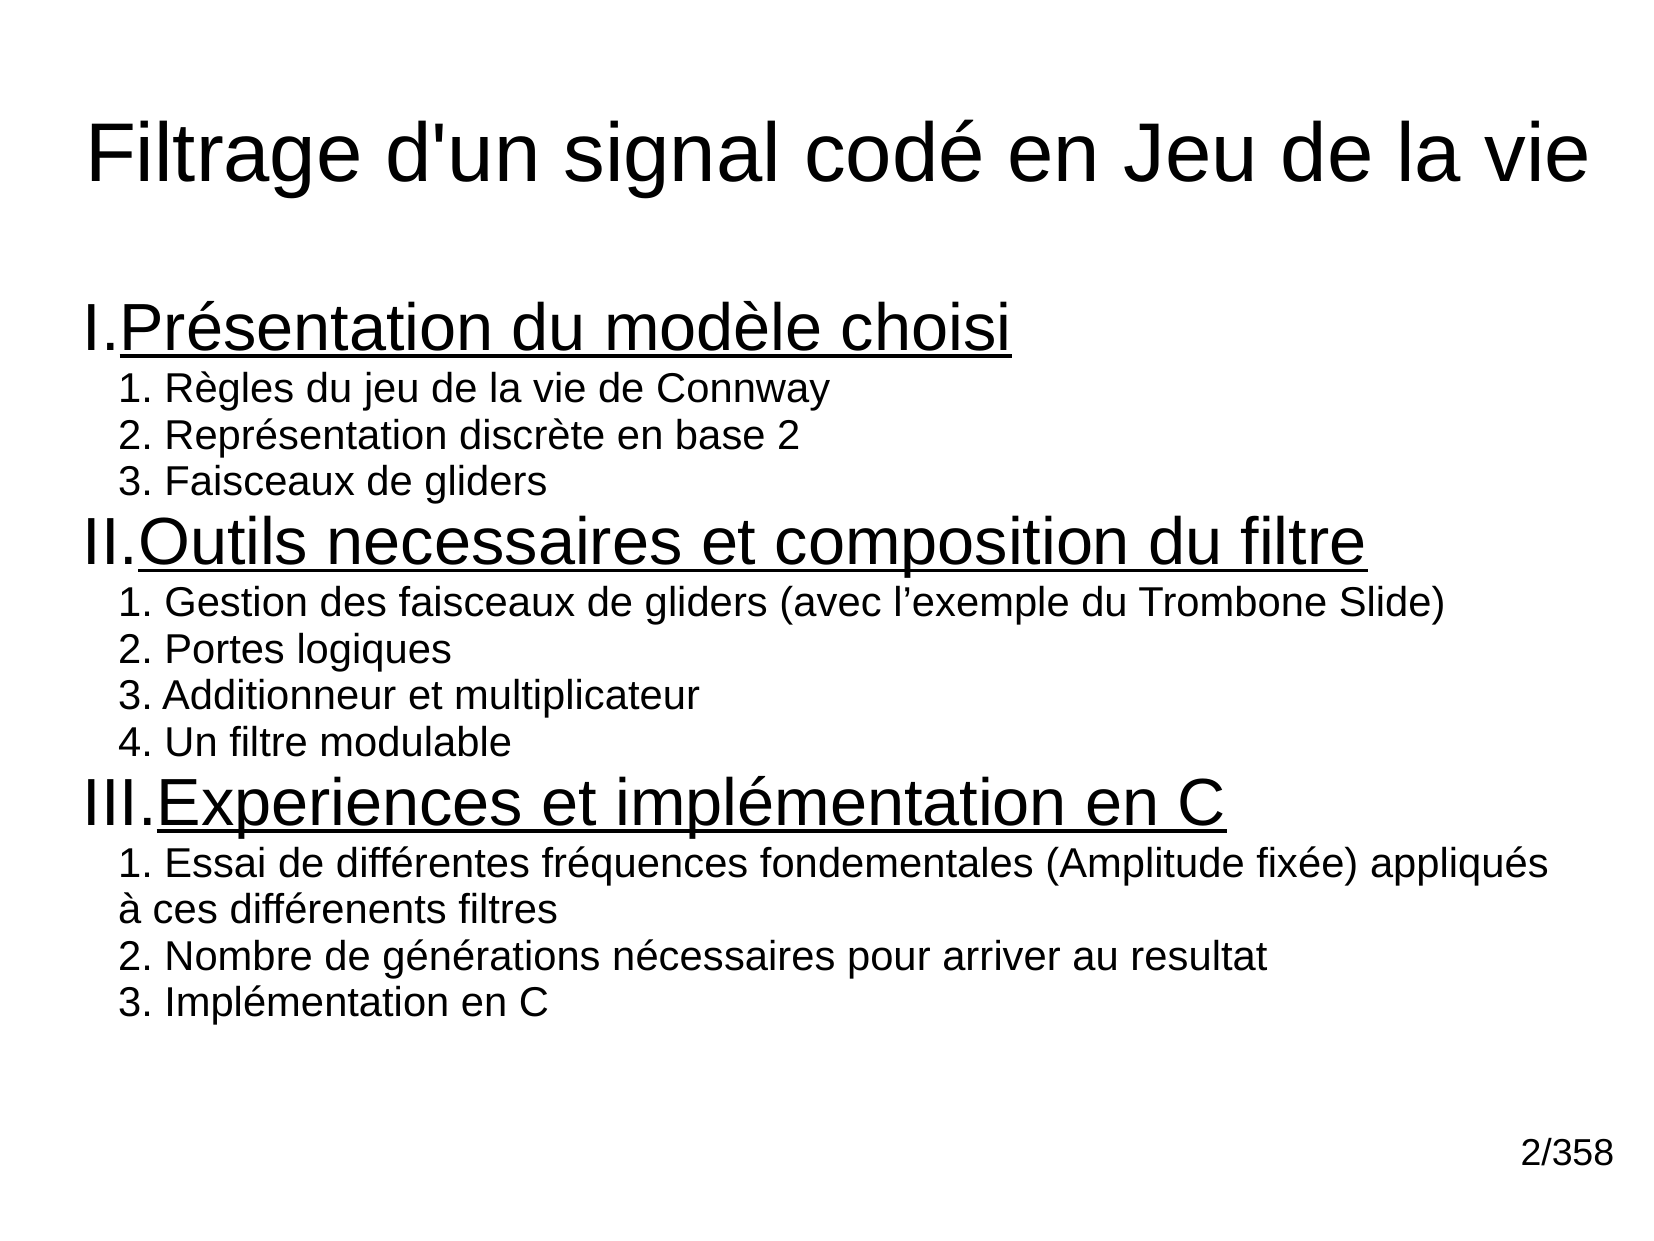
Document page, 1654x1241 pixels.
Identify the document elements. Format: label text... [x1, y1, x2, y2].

text_box <number>/358 [1505, 1124, 1654, 1182]
title Filtrage d'un signal codé en Jeu de la vie [82, 49, 1595, 257]
subtitle Présentation du modèle choisi 1. Règles du jeu de la vie de Connway 2. Représentation discrète en base 2 3. Faisceaux de gliders Outils necessaires et composition du filtre 1. Gestion des faisceaux de gliders (avec l’exemple du Trombone Slide) 2. Portes logiques 3. Additionneur et multiplicateur 4. Un filtre modulable Experiences et implémentation en C 1. Essai de différentes fréquences fondementales (Amplitude fixée) appliqués à ces différenents filtres 2. Nombre de générations nécessaires pour arriver au resultat 3. Implémentation en C [82, 290, 1571, 1026]
